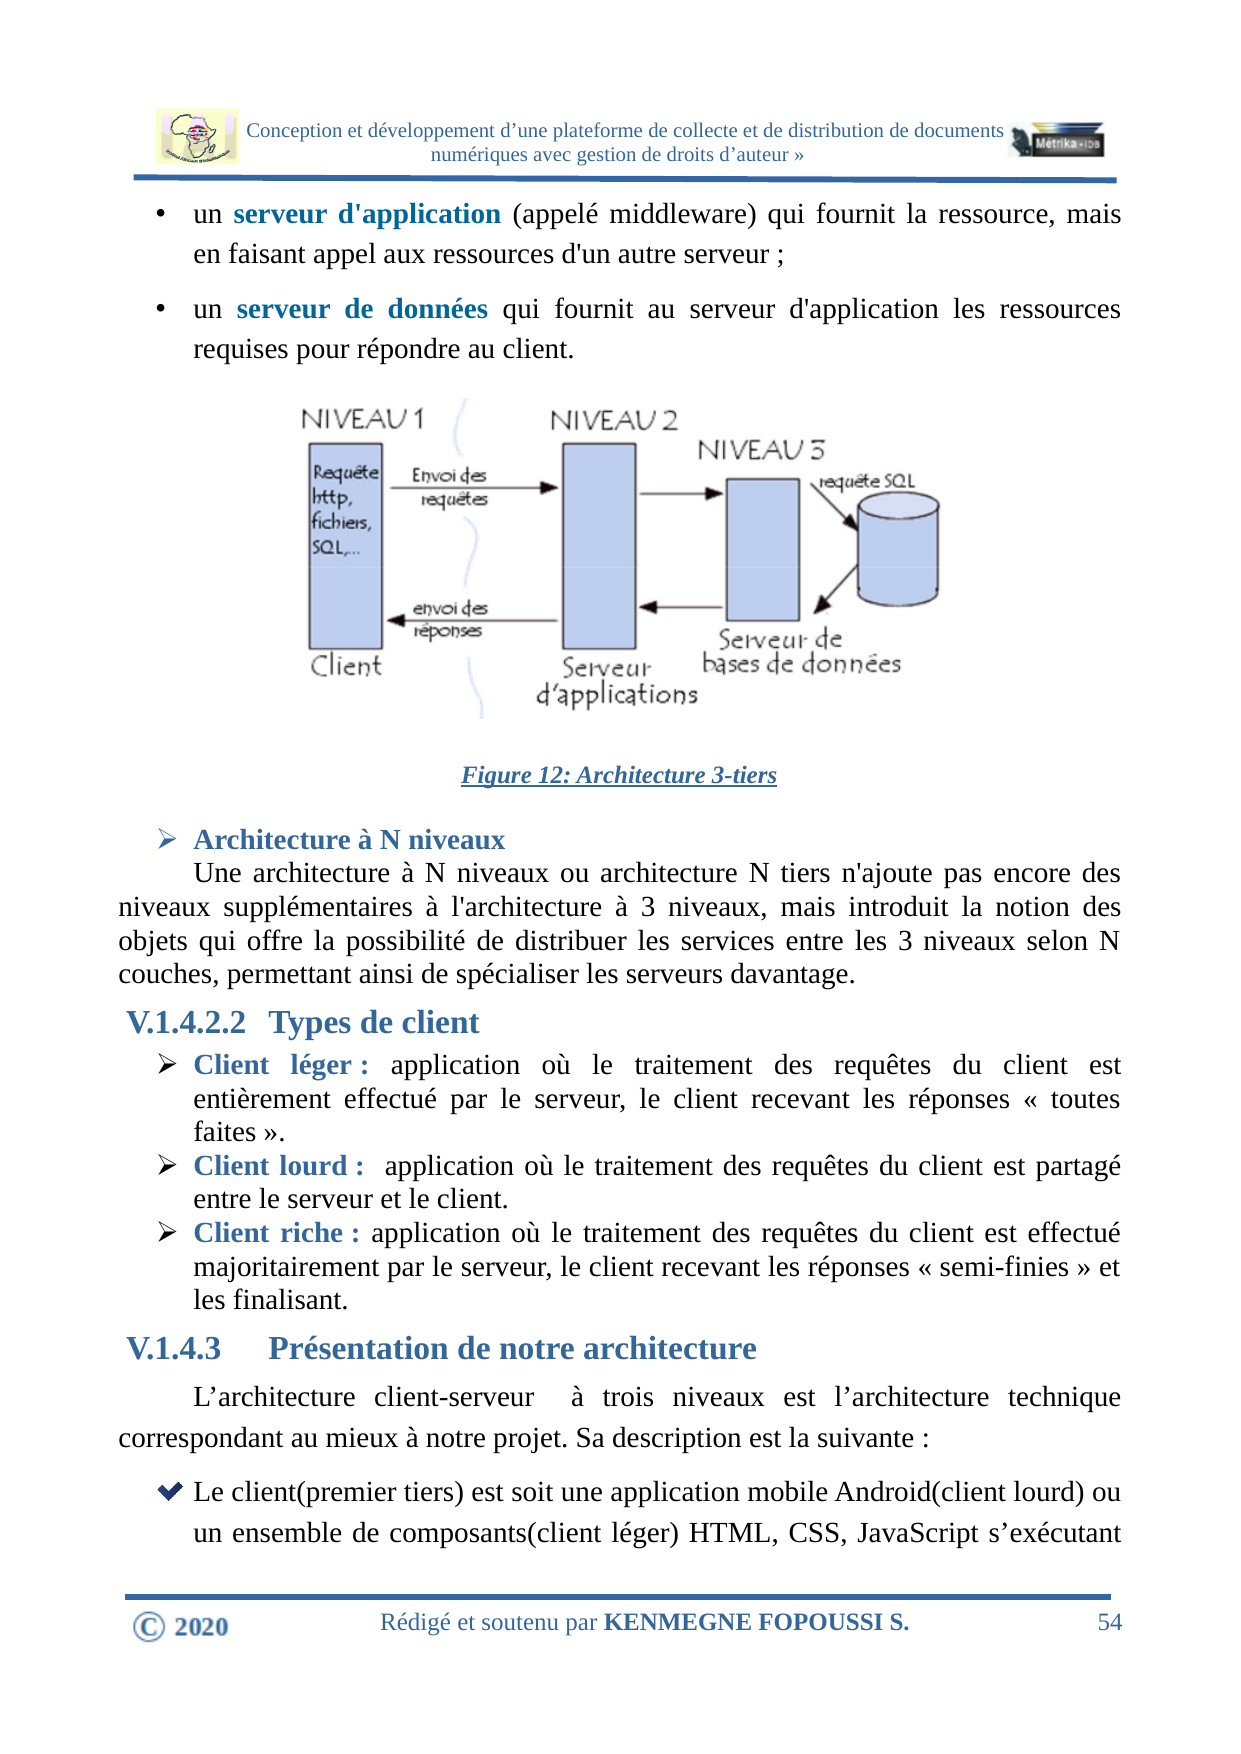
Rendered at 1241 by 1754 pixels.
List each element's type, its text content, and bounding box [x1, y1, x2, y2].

picture [126, 1604, 231, 1647]
text L’architecture client-serveur à trois niveaux est l’architecture technique correspondant au mieux à notre projet. Sa description est la suivante : [118, 1379, 1122, 1453]
list Architecture à N niveaux [156, 822, 1122, 856]
list Client lourd : application où le traitement des requêtes du client est partagé entre le serveur et le client. [156, 1148, 1122, 1215]
text Figure 12: Architecture 3-tiers [288, 760, 952, 789]
list un serveur d'application (appelé middleware) qui fournit la ressource, mais en faisant appel aux ressources d'un autre serveur ; [156, 196, 1122, 269]
picture [154, 107, 241, 166]
list Client riche : application où le traitement des requêtes du client est effectué majoritairement par le serveur, le client recevant les réponses « semi-finies » et les finalisant. [156, 1215, 1122, 1316]
picture [288, 398, 952, 719]
list un serveur de données qui fournit au serveur d'application les ressources requises pour répondre au client. [156, 291, 1122, 365]
list Client léger : application où le traitement des requêtes du client est entièrement effectué par le serveur, le client recevant les réponses « toutes faites ». [156, 1047, 1122, 1148]
text Une architecture à N niveaux ou architecture N tiers n'ajoute pas encore des niveaux supplémentaires à l'architecture à 3 niveaux, mais introduit la notion des objets qui offre la possibilité de distribuer les services entre les 3 niveaux selon N couches, permettant ainsi de spécialiser les serveurs davantage. [118, 856, 1122, 990]
list Le client(premier tiers) est soit une application mobile Android(client lourd) ou un ensemble de composants(client léger) HTML, CSS, JavaScript s’exécutant [156, 1474, 1122, 1548]
subtitle Types de client [118, 1002, 1122, 1041]
subtitle Présentation de notre architecture [118, 1328, 1122, 1367]
picture [1003, 116, 1109, 160]
